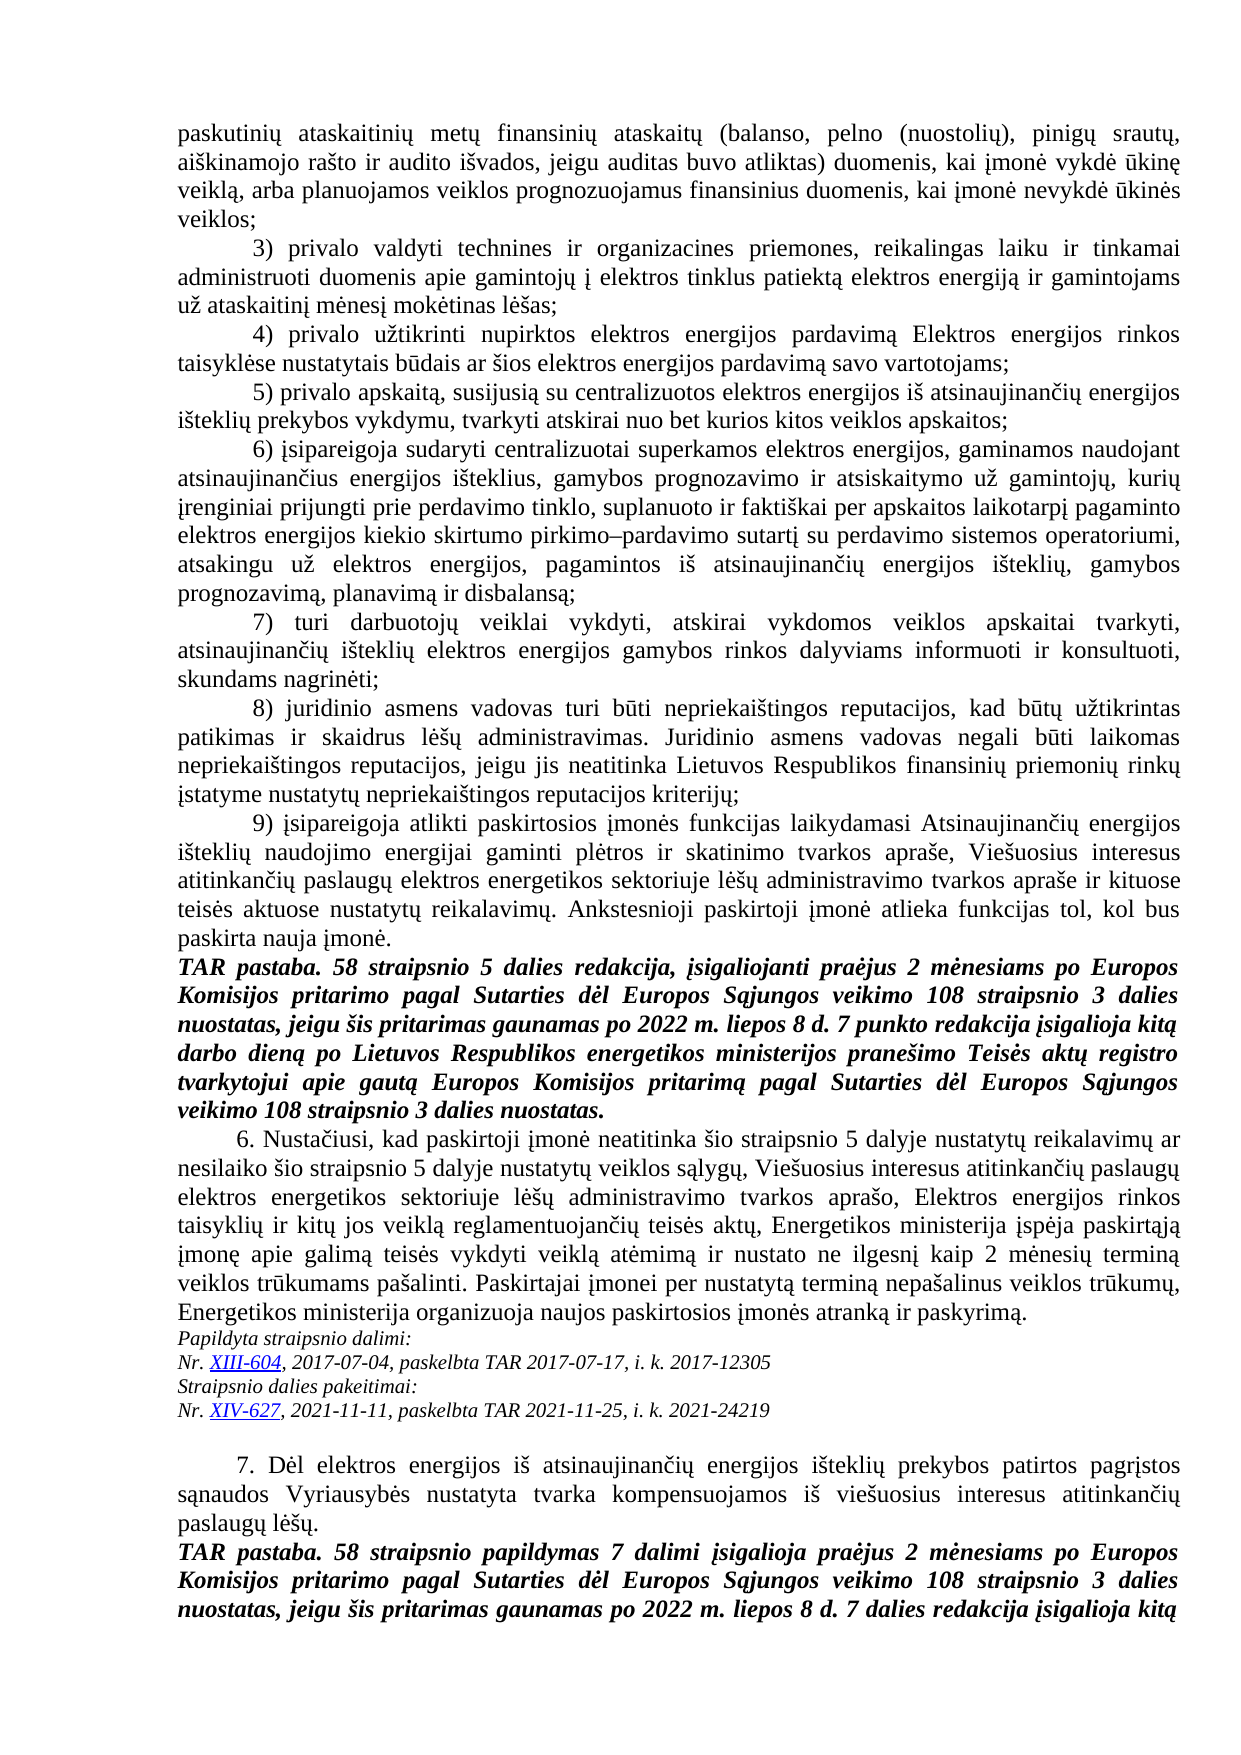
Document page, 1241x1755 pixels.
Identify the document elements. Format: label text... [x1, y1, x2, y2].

text 7. Dėl elektros energijos iš atsinaujinančių energijos išteklių prekybos patirtos pagrįstos sąnaudos Vyriausybės nustatyta tvarka kompensuojamos iš viešuosius interesus atitinkančių paslaugų lėšų. [177, 1451, 1181, 1537]
text Straipsnio dalies pakeitimai: [177, 1374, 1181, 1398]
text 3) privalo valdyti technines ir organizacines priemones, reikalingas laiku ir tinkamai administruoti duomenis apie gamintojų į elektros tinklus patiektą elektros energiją ir gamintojams už ataskaitinį mėnesį mokėtinas lėšas; [177, 233, 1181, 319]
text Nr. XIII-604, 2017-07-04, paskelbta TAR 2017-07-17, i. k. 2017-12305 [177, 1350, 1181, 1374]
text 9) įsipareigoja atlikti paskirtosios įmonės funkcijas laikydamasi Atsinaujinančių energijos išteklių naudojimo energijai gaminti plėtros ir skatinimo tvarkos apraše, Viešuosius interesus atitinkančių paslaugų elektros energetikos sektoriuje lėšų administravimo tvarkos apraše ir kituose teisės aktuose nustatytų reikalavimų. Ankstesnioji paskirtoji įmonė atlieka funkcijas tol, kol bus paskirta nauja įmonė. [177, 808, 1181, 952]
text 6) įsipareigoja sudaryti centralizuotai superkamos elektros energijos, gaminamos naudojant atsinaujinančius energijos išteklius, gamybos prognozavimo ir atsiskaitymo už gamintojų, kurių įrenginiai prijungti prie perdavimo tinklo, suplanuoto ir faktiškai per apskaitos laikotarpį pagaminto elektros energijos kiekio skirtumo pirkimo–pardavimo sutartį su perdavimo sistemos operatoriumi, atsakingu už elektros energijos, pagamintos iš atsinaujinančių energijos išteklių, gamybos prognozavimą, planavimą ir disbalansą; [177, 434, 1181, 607]
text Papildyta straipsnio dalimi: [177, 1326, 1181, 1350]
text 4) privalo užtikrinti nupirktos elektros energijos pardavimą Elektros energijos rinkos taisyklėse nustatytais būdais ar šios elektros energijos pardavimą savo vartotojams; [177, 319, 1181, 377]
text paskutinių ataskaitinių metų finansinių ataskaitų (balanso, pelno (nuostolių), pinigų srautų, aiškinamojo rašto ir audito išvados, jeigu auditas buvo atliktas) duomenis, kai įmonė vykdė ūkinę veiklą, arba planuojamos veiklos prognozuojamus finansinius duomenis, kai įmonė nevykdė ūkinės veiklos; [177, 118, 1181, 233]
text 7) turi darbuotojų veiklai vykdyti, atskirai vykdomos veiklos apskaitai tvarkyti, atsinaujinančių išteklių elektros energijos gamybos rinkos dalyviams informuoti ir konsultuoti, skundams nagrinėti; [177, 607, 1181, 693]
text TAR pastaba. 58 straipsnio papildymas 7 dalimi įsigalioja praėjus 2 mėnesiams po Europos Komisijos pritarimo pagal Sutarties dėl Europos Sąjungos veikimo 108 straipsnio 3 dalies nuostatas, jeigu šis pritarimas gaunamas po 2022 m. liepos 8 d. 7 dalies redakcija įsigalioja kitą [177, 1537, 1181, 1623]
text 6. Nustačiusi, kad paskirtoji įmonė neatitinka šio straipsnio 5 dalyje nustatytų reikalavimų ar nesilaiko šio straipsnio 5 dalyje nustatytų veiklos sąlygų, Viešuosius interesus atitinkančių paslaugų elektros energetikos sektoriuje lėšų administravimo tvarkos aprašo, Elektros energijos rinkos taisyklių ir kitų jos veiklą reglamentuojančių teisės aktų, Energetikos ministerija įspėja paskirtąją įmonę apie galimą teisės vykdyti veiklą atėmimą ir nustato ne ilgesnį kaip 2 mėnesių terminą veiklos trūkumams pašalinti. Paskirtajai įmonei per nustatytą terminą nepašalinus veiklos trūkumų, Energetikos ministerija organizuoja naujos paskirtosios įmonės atranką ir paskyrimą. [177, 1124, 1181, 1326]
text Nr. XIV-627, 2021-11-11, paskelbta TAR 2021-11-25, i. k. 2021-24219 [177, 1398, 1181, 1422]
text 5) privalo apskaitą, susijusią su centralizuotos elektros energijos iš atsinaujinančių energijos išteklių prekybos vykdymu, tvarkyti atskirai nuo bet kurios kitos veiklos apskaitos; [177, 377, 1181, 434]
text 8) juridinio asmens vadovas turi būti nepriekaištingos reputacijos, kad būtų užtikrintas patikimas ir skaidrus lėšų administravimas. Juridinio asmens vadovas negali būti laikomas nepriekaištingos reputacijos, jeigu jis neatitinka Lietuvos Respublikos finansinių priemonių rinkų įstatyme nustatytų nepriekaištingos reputacijos kriterijų; [177, 693, 1181, 808]
text TAR pastaba. 58 straipsnio 5 dalies redakcija, įsigaliojanti praėjus 2 mėnesiams po Europos Komisijos pritarimo pagal Sutarties dėl Europos Sąjungos veikimo 108 straipsnio 3 dalies nuostatas, jeigu šis pritarimas gaunamas po 2022 m. liepos 8 d. 7 punkto redakcija įsigalioja kitą darbo dieną po Lietuvos Respublikos energetikos ministerijos pranešimo Teisės aktų registro tvarkytojui apie gautą Europos Komisijos pritarimą pagal Sutarties dėl Europos Sąjungos veikimo 108 straipsnio 3 dalies nuostatas. [177, 952, 1181, 1124]
